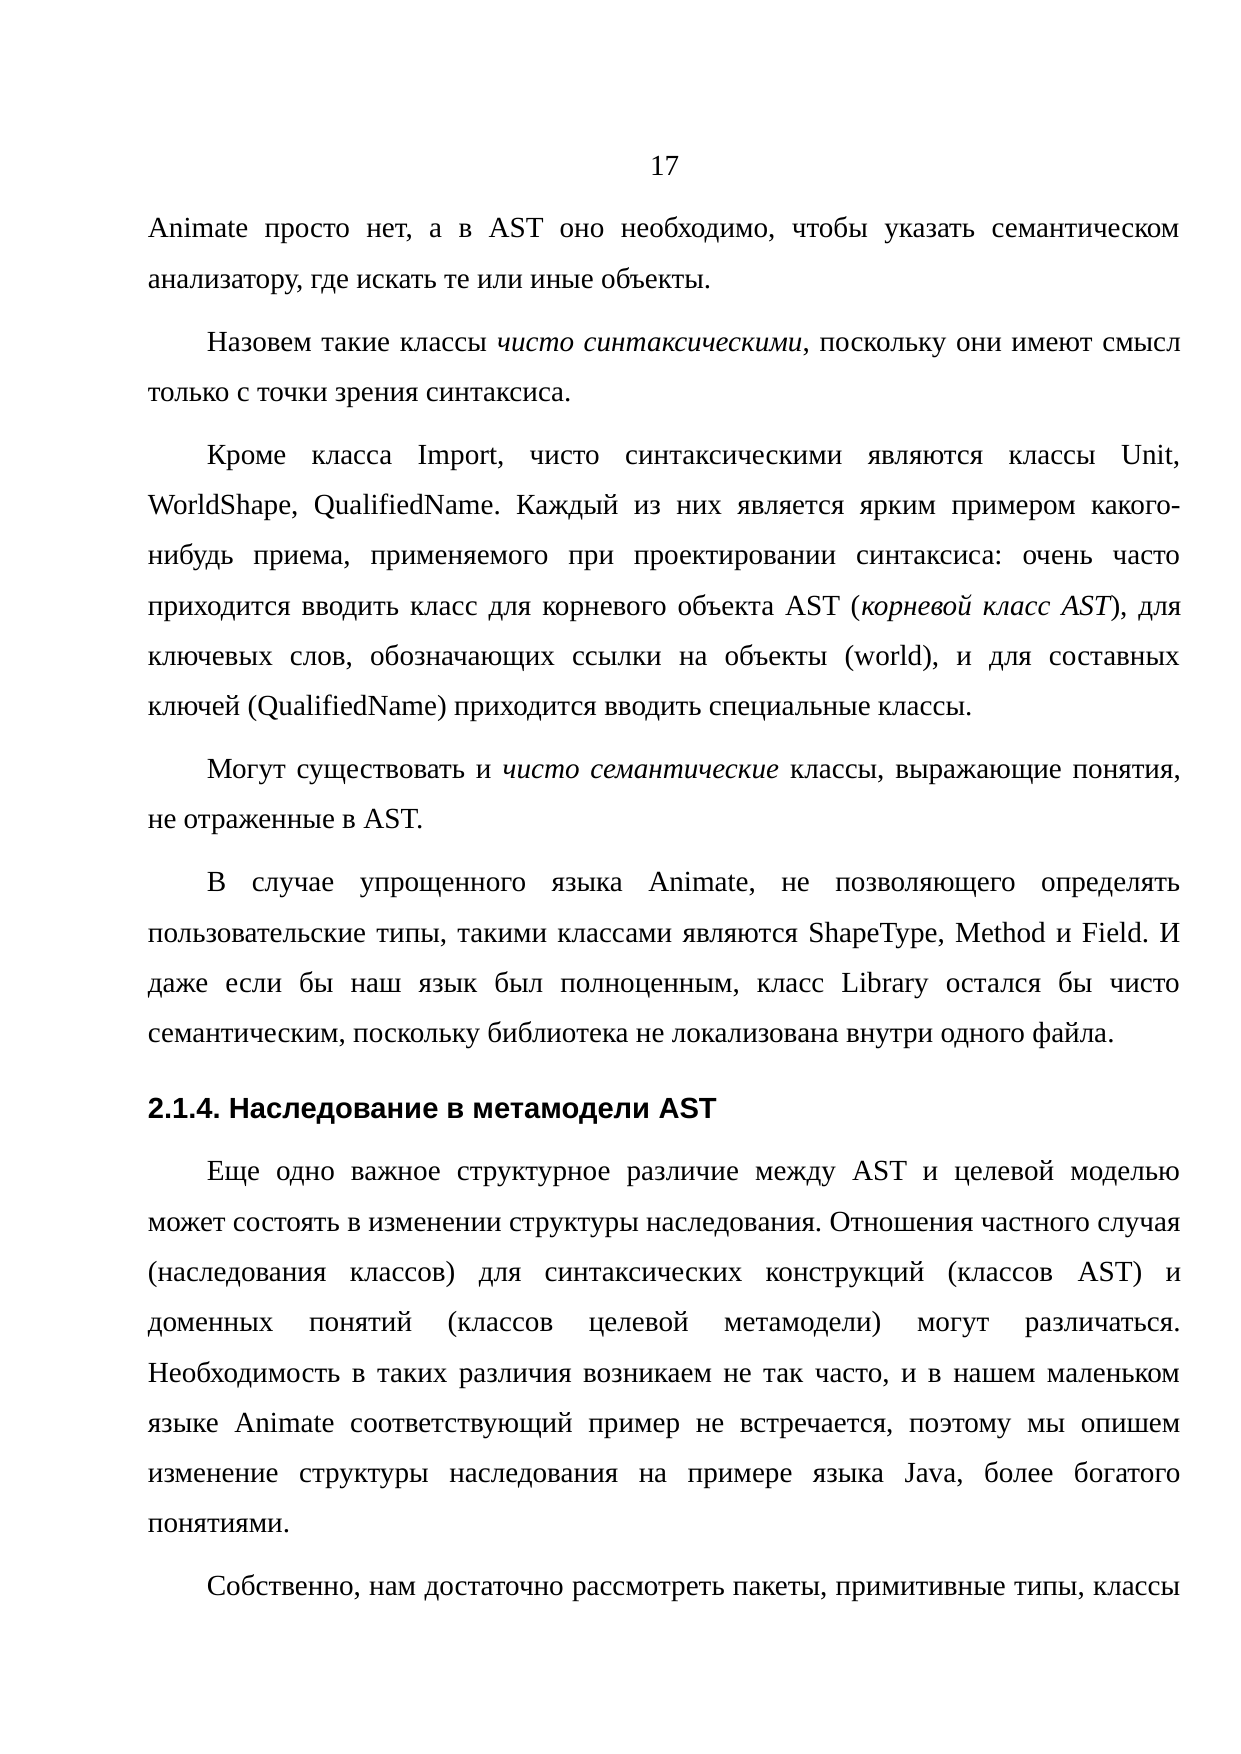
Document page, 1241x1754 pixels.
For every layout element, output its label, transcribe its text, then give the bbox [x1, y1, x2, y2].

text Назовем такие классы чисто синтаксическими, поскольку они имеют смысл только с точки зрения синтаксиса. [148, 324, 1181, 408]
text Собственно, нам достаточно рассмотреть пакеты, примитивные типы, классы [148, 1568, 1181, 1602]
text Еще одно важное структурное различие между AST и целевой моделью может состоять в изменении структуры наследования. Отношения частного случая (наследования классов) для синтаксических конструкций (классов AST) и доменных понятий (классов целевой метамодели) могут различаться. Необходимость в таких различия возникаем не так часто, и в нашем маленьком языке Animate соответствующий пример не встречается, поэтому мы опишем изменение структуры наследования на примере языка Java, более богатого понятиями. [148, 1153, 1181, 1539]
text Animate просто нет, а в AST оно необходимо, чтобы указать семантическом анализатору, где искать те или иные объекты. [148, 211, 1181, 294]
text В случае упрощенного языка Animate, не позволяющего определять пользовательские типы, такими классами являются ShapeType, Method и Field. И даже если бы наш язык был полноценным, класс Library остался бы чисто семантическим, поскольку библиотека не локализована внутри одного файла. [148, 864, 1181, 1049]
text Могут существовать и чисто семантические классы, выражающие понятия, не отраженные в AST. [148, 751, 1181, 835]
text Кроме класса Import, чисто синтаксическими являются классы Unit, WorldShape, QualifiedName. Каждый из них является ярким примером какого-нибудь приема, применяемого при проектировании синтаксиса: очень часто приходится вводить класс для корневого объекта AST (корневой класс AST), для ключевых слов, обозначающих ссылки на объекты (world), и для составных ключей (QualifiedName) приходится вводить специальные классы. [148, 437, 1181, 722]
subtitle Наследование в метамодели AST [148, 1091, 1181, 1124]
